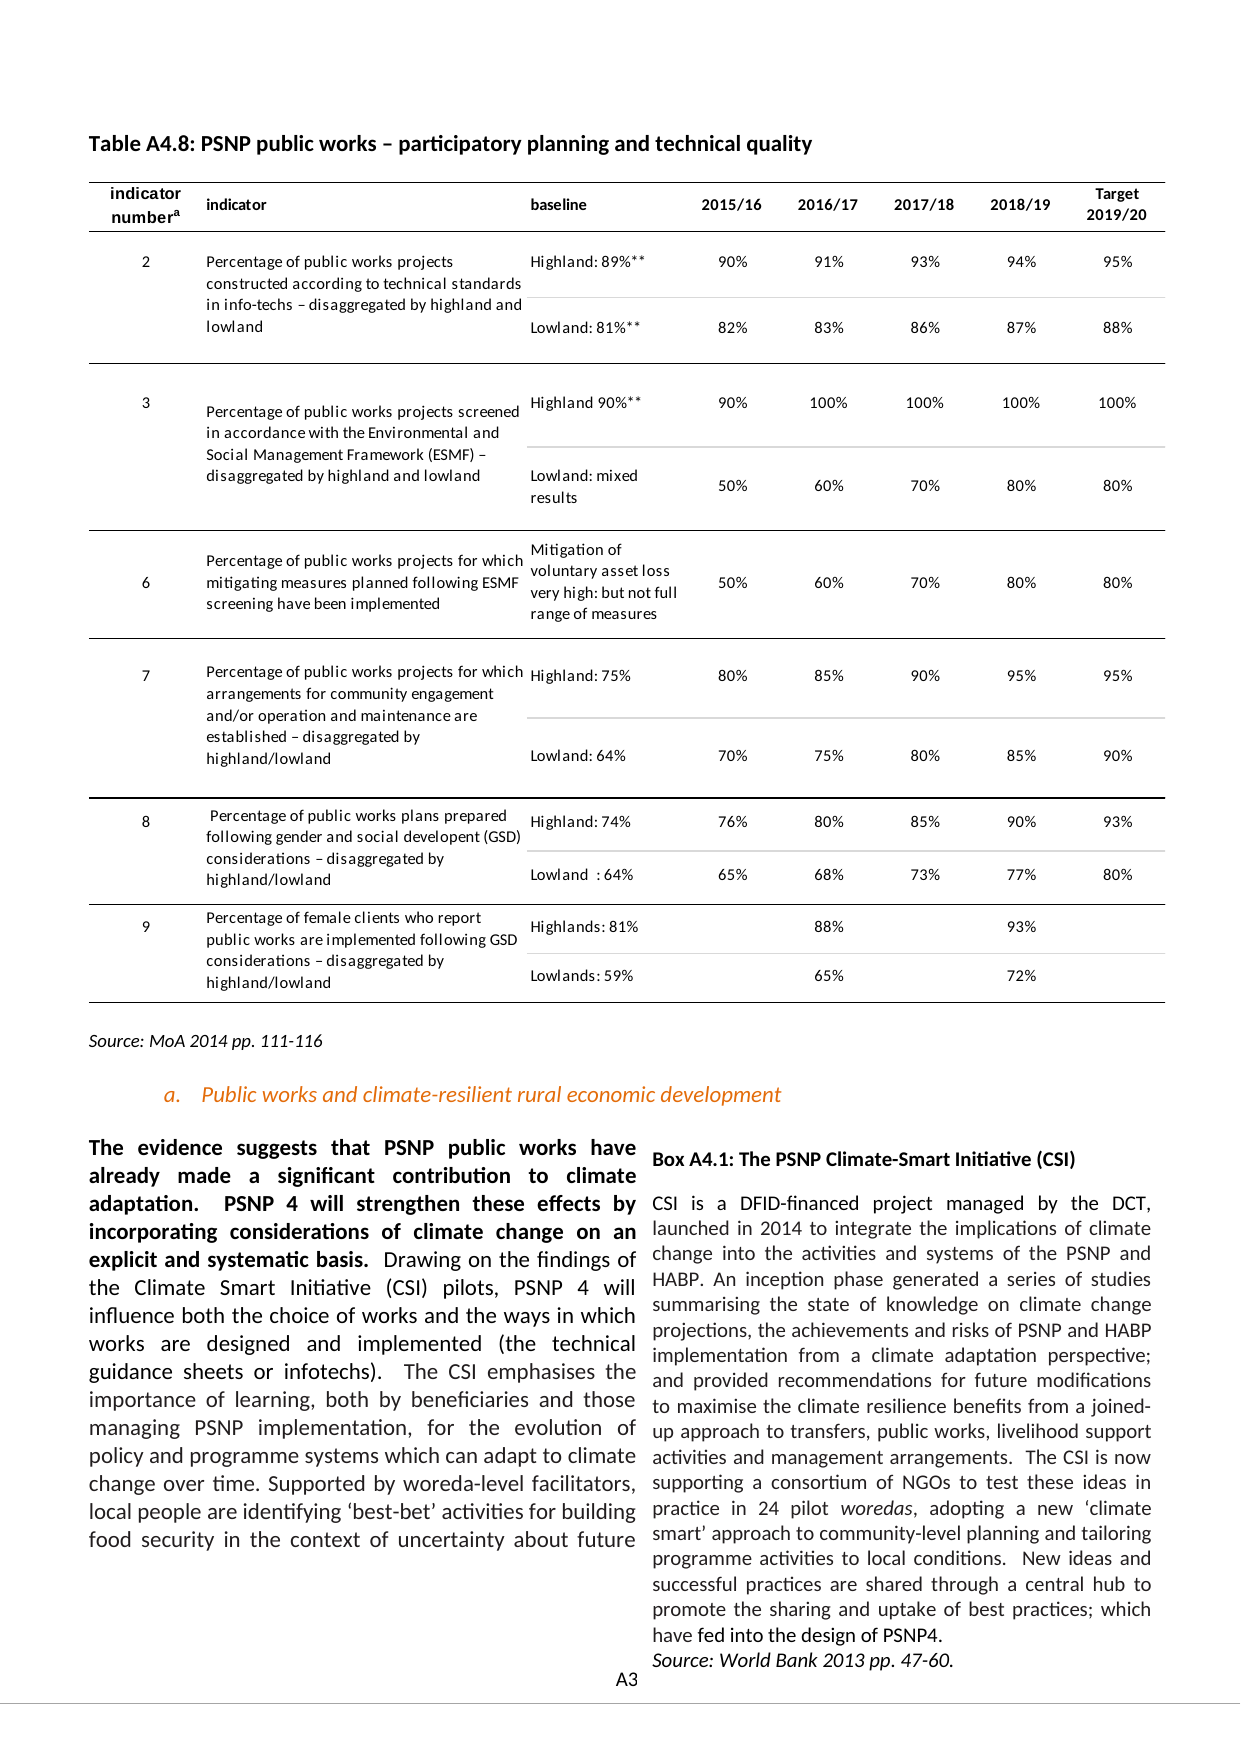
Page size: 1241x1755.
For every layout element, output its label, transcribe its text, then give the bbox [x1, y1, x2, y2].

text CSI is a DFID-financed project managed by the DCT, launched in 2014 to integrate the implications of climate change into the activities and systems of the PSNP and HABP. An inception phase generated a series of studies summarising the state of knowledge on climate change projections, the achievements and risks of PSNP and HABP implementation from a climate adaptation perspective; and provided recommendations for future modifications to maximise the climate resilience benefits from a joined-up approach to transfers, public works, livelihood support activities and management arrangements. The CSI is now supporting a consortium of NGOs to test these ideas in practice in 24 pilot woredas, adopting a new ‘climate smart’ approach to community-level planning and tailoring programme activities to local conditions. New ideas and successful practices are shared through a central hub to promote the sharing and uptake of best practices; which have fed into the design of PSNP4. [652, 1190, 1152, 1647]
subtitle Table A4.8: PSNP public works – participatory planning and technical quality [89, 129, 1167, 157]
text Source: World Bank 2013 pp. 47-60. [652, 1647, 1152, 1673]
list Public works and climate-resilient rural economic development [164, 1080, 1167, 1108]
subtitle The evidence suggests that PSNP public works have already made a significant contribution to climate adaptation. PSNP 4 will strengthen these effects by incorporating considerations of climate change on an explicit and systematic basis. Drawing on the findings of the Climate Smart Initiative (CSI) pilots, PSNP 4 will influence both the choice of works and the ways in which works are designed and implemented (the technical guidance sheets or infotechs). The CSI emphasises the importance of learning, both by beneficiaries and those managing PSNP implementation, for the evolution of policy and programme systems which can adapt to climate change over time. Supported by woreda-level facilitators, local people are identifying ‘best-bet’ activities for building food security in the context of uncertainty about future climatic conditions. PSNP4 will significantly increase the land covered by improved watershed and rangeland management structures and practices (Table A4.9). [89, 1133, 1167, 1689]
subtitle Source: MoA 2014 pp. 111-116 [89, 1029, 1167, 1052]
text Box A4.1: The PSNP Climate-Smart Initiative (CSI) [652, 1147, 1152, 1172]
